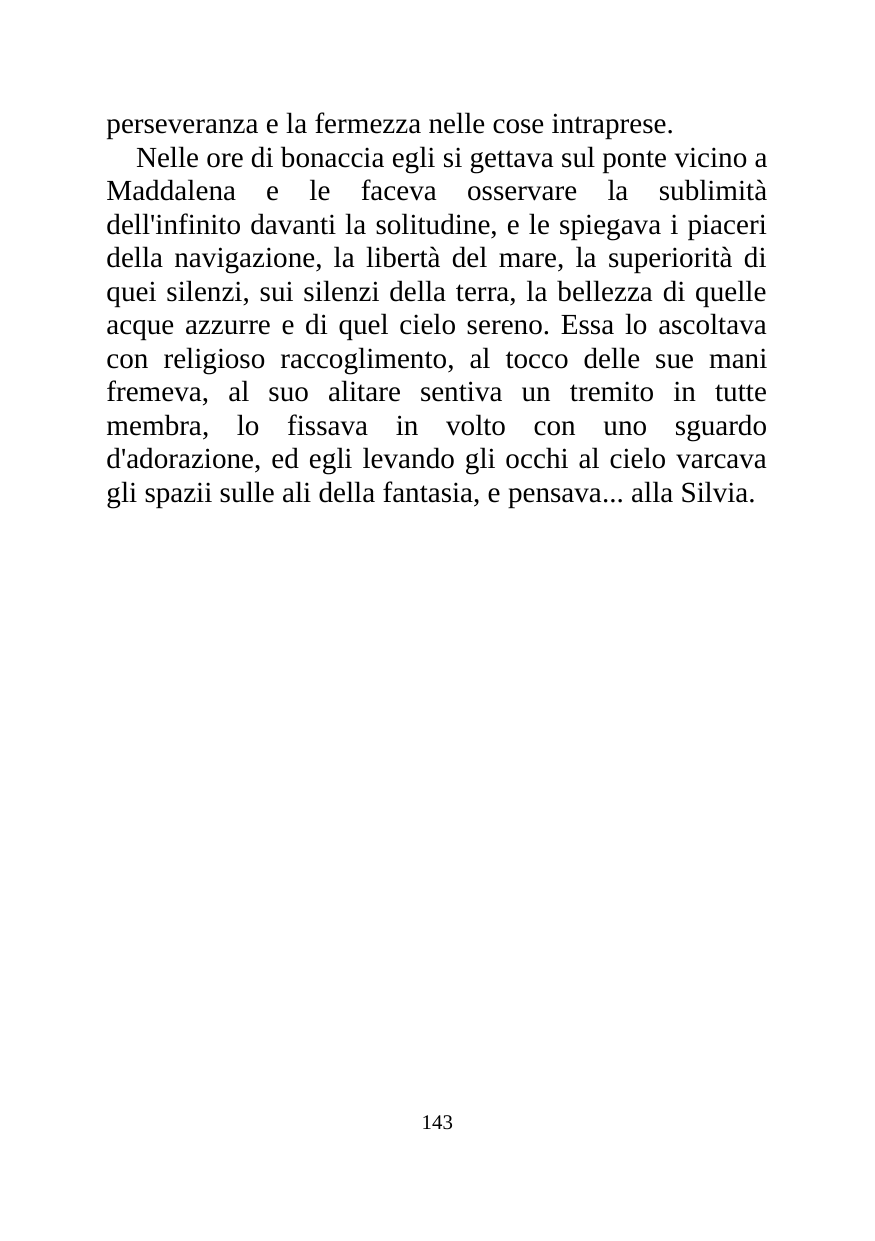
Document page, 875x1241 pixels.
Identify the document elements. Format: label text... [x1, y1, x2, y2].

text Nelle ore di bonaccia egli si gettava sul ponte vicino a Maddalena e le faceva osservare la sublimità dell'infinito davanti la solitudine, e le spiegava i piaceri della navigazione, la libertà del mare, la superiorità di quei silenzi, sui silenzi della terra, la bellezza di quelle acque azzurre e di quel cielo sereno. Essa lo ascoltava con religioso raccoglimento, al tocco delle sue mani fremeva, al suo alitare sentiva un tremito in tutte membra, lo fissava in volto con uno sguardo d'adorazione, ed egli levando gli occhi al cielo varcava gli spazii sulle ali della fantasia, e pensava... alla Silvia. [106, 140, 768, 509]
text perseveranza e la fermezza nelle cose intraprese. [106, 106, 768, 140]
